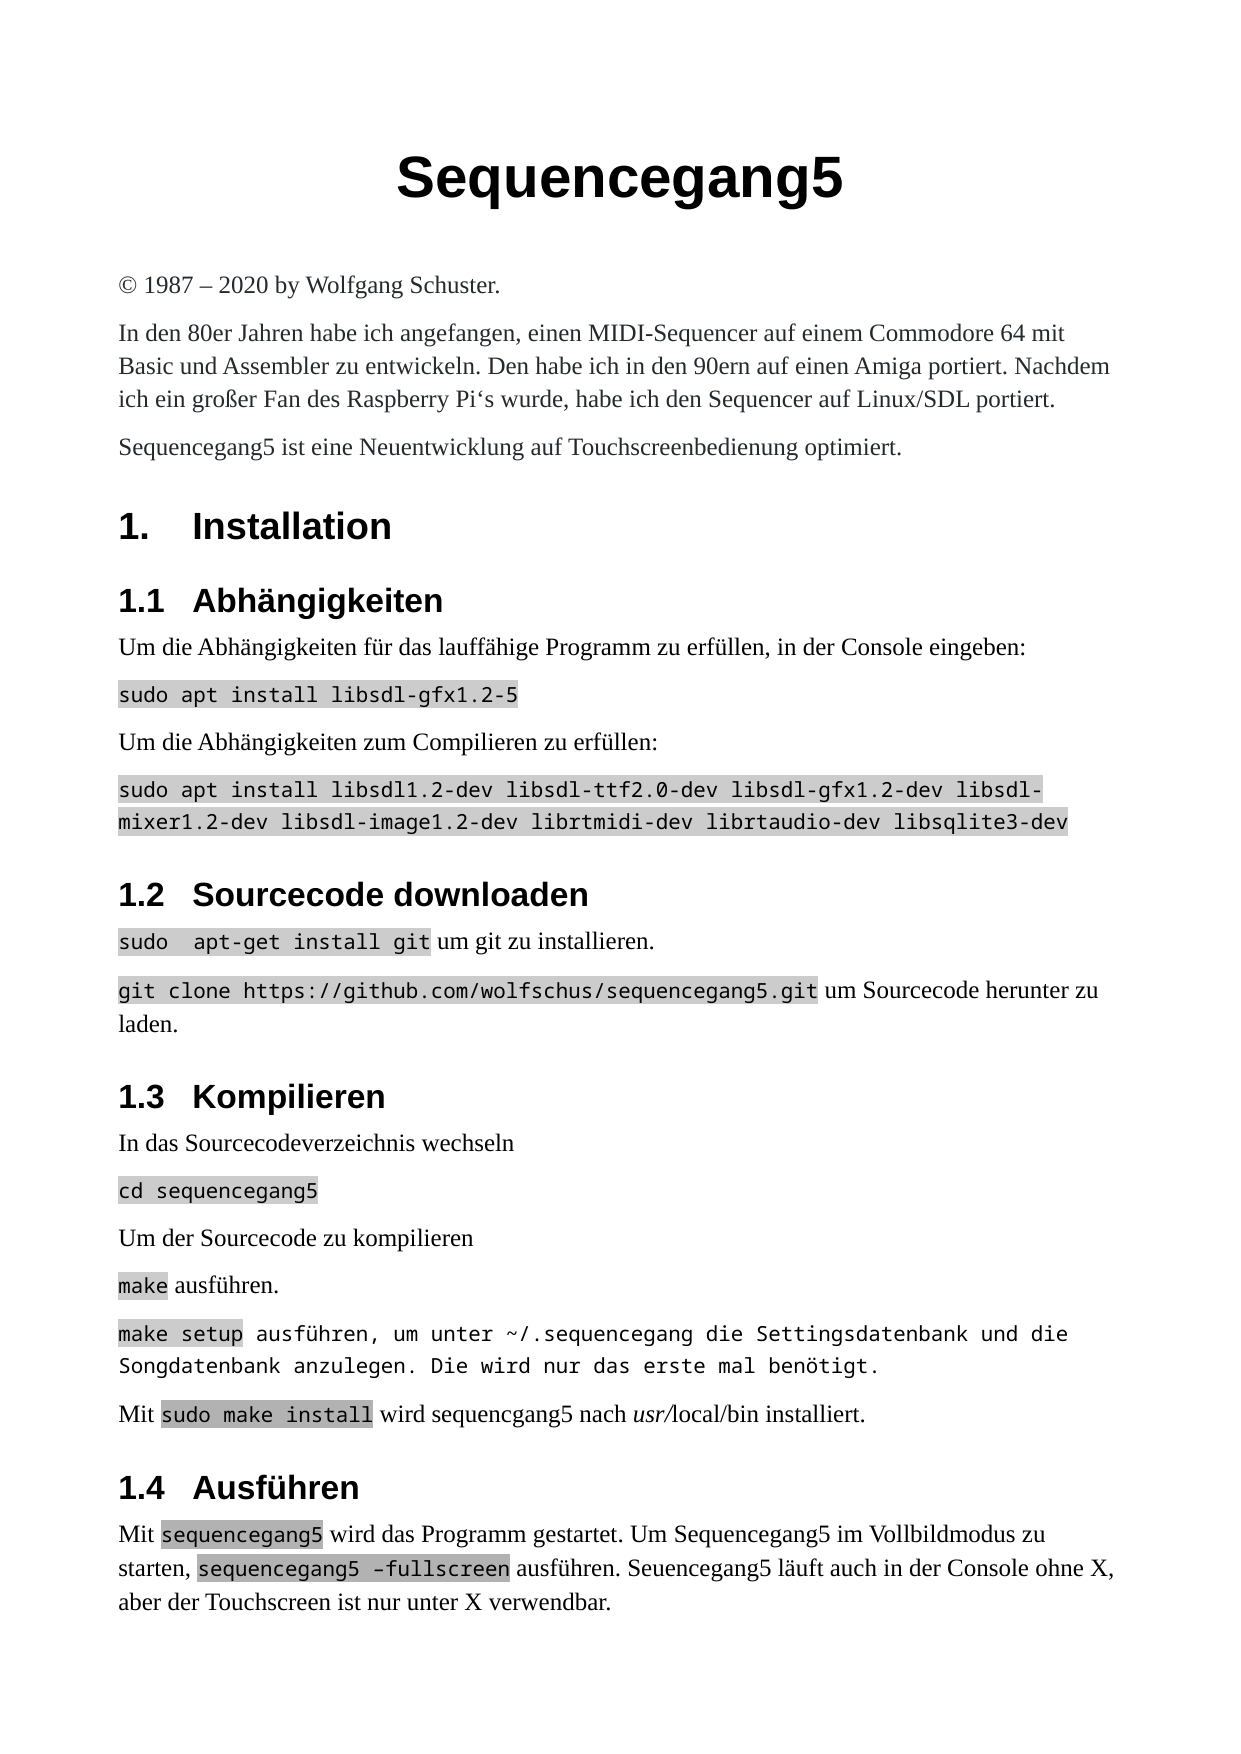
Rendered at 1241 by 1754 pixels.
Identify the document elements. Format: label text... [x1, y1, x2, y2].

text sudo apt install libsdl-gfx1.2-5 [118, 680, 1122, 708]
subtitle Installation [118, 504, 1122, 548]
text Um der Sourcecode zu kompilieren [118, 1223, 1122, 1252]
text make setup ausführen, um unter ~/.sequencegang die Settingsdatenbank und die Songdatenbank anzulegen. Die wird nur das erste mal benötigt. [118, 1319, 1122, 1380]
text sudo apt install libsdl1.2-dev libsdl-ttf2.0-dev libsdl-gfx1.2-dev libsdl-mixer1.2-dev libsdl-image1.2-dev librtmidi-dev librtaudio-dev libsqlite3-dev [118, 775, 1122, 836]
text In den 80er Jahren habe ich angefangen, einen MIDI-Sequencer auf einem Commodore 64 mit Basic und Assembler zu entwickeln. Den habe ich in den 90ern auf einen Amiga portiert. Nachdem ich ein großer Fan des Raspberry Pi‘s wurde, habe ich den Sequencer auf Linux/SDL portiert. [118, 318, 1122, 413]
text In das Sourcecodeverzeichnis wechseln [118, 1128, 1122, 1157]
text git clone https://github.com/wolfschus/sequencegang5.git um Sourcecode herunter zu laden. [118, 975, 1122, 1037]
text © 1987 – 2020 by Wolfgang Schuster. [118, 270, 1122, 299]
subtitle 1.1 Abhängigkeiten [118, 581, 1122, 620]
text sudo apt-get install git um git zu installieren. [118, 926, 1122, 956]
text Mit sudo make install wird sequencgang5 nach usr/local/bin installiert. [118, 1399, 1122, 1428]
title Sequencegang5 [118, 143, 1122, 210]
text Um die Abhängigkeiten zum Compilieren zu erfüllen: [118, 727, 1122, 756]
text Mit sequencegang5 wird das Programm gestartet. Um Sequencegang5 im Vollbildmodus zu starten, sequencegang5 –fullscreen ausführen. Seuencegang5 läuft auch in der Console ohne X, aber der Touchscreen ist nur unter X verwendbar. [118, 1519, 1122, 1616]
text cd sequencegang5 [118, 1176, 1122, 1204]
text Um die Abhängigkeiten für das lauffähige Programm zu erfüllen, in der Console eingeben: [118, 632, 1122, 661]
subtitle 1.3 Kompilieren [118, 1077, 1122, 1116]
subtitle 1.2 Sourcecode downloaden [118, 875, 1122, 914]
text make ausführen. [118, 1271, 1122, 1300]
subtitle 1.4 Ausführen [118, 1468, 1122, 1507]
text Sequencegang5 ist eine Neuentwicklung auf Touchscreenbedienung optimiert. [118, 432, 1122, 460]
